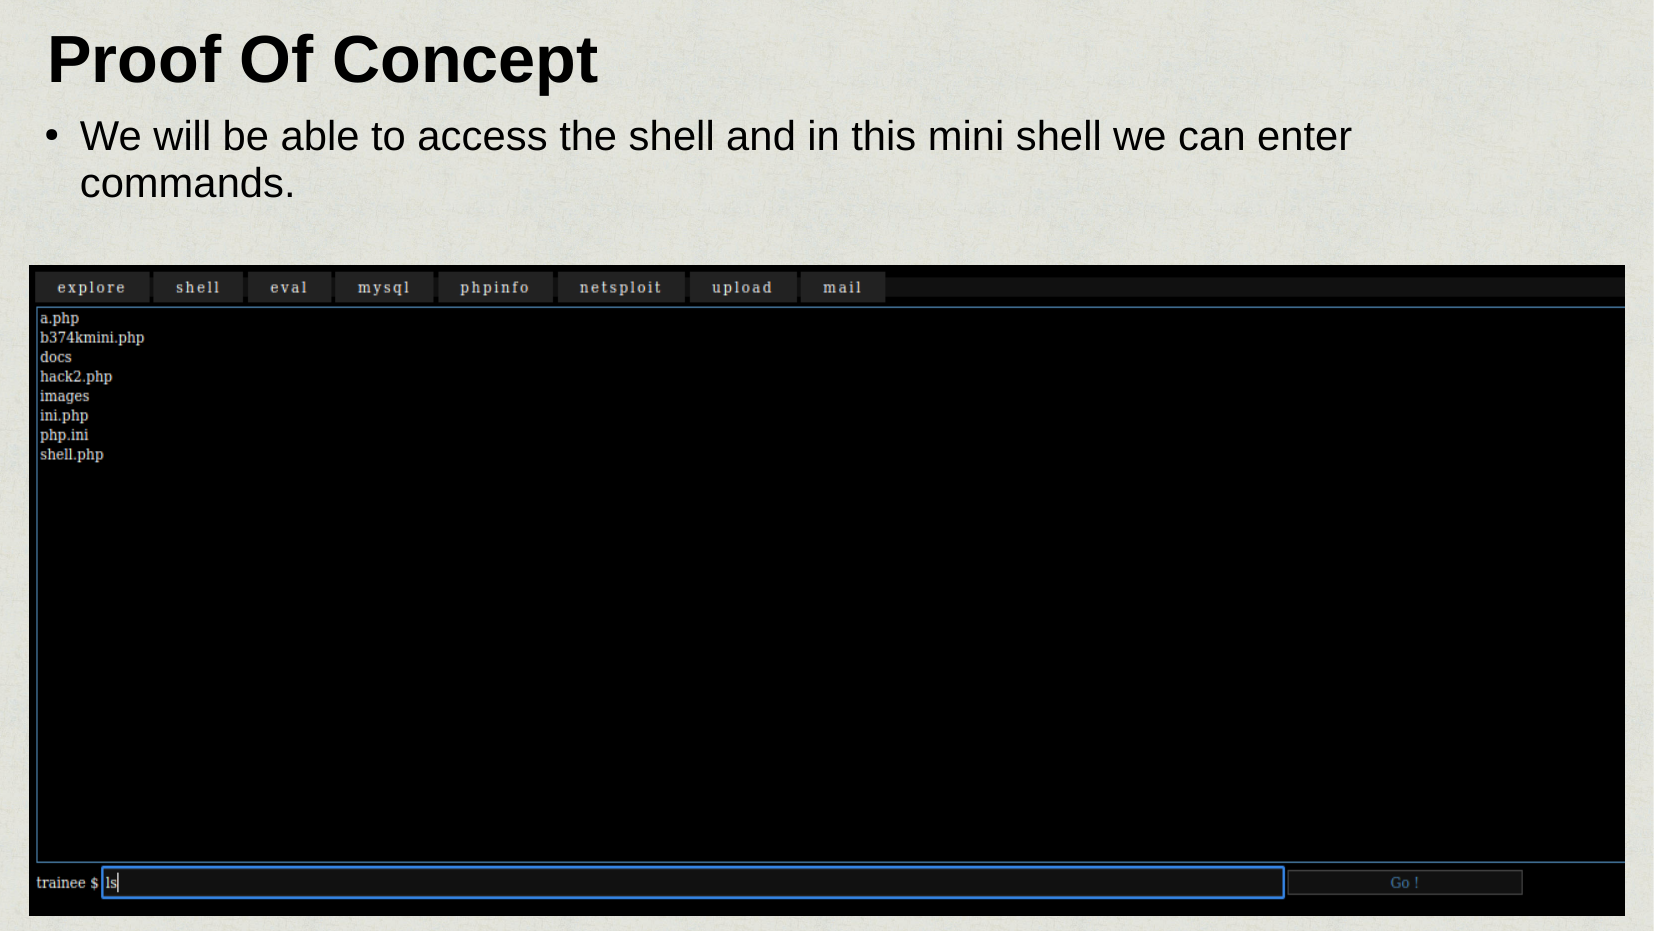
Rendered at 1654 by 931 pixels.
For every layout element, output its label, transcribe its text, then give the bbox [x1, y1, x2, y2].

text_box We will be able to access the shell and in this mini shell we can enter commands. [29, 59, 1506, 265]
title Proof Of Concept [47, 0, 1536, 119]
picture [0, 0, 1654, 931]
